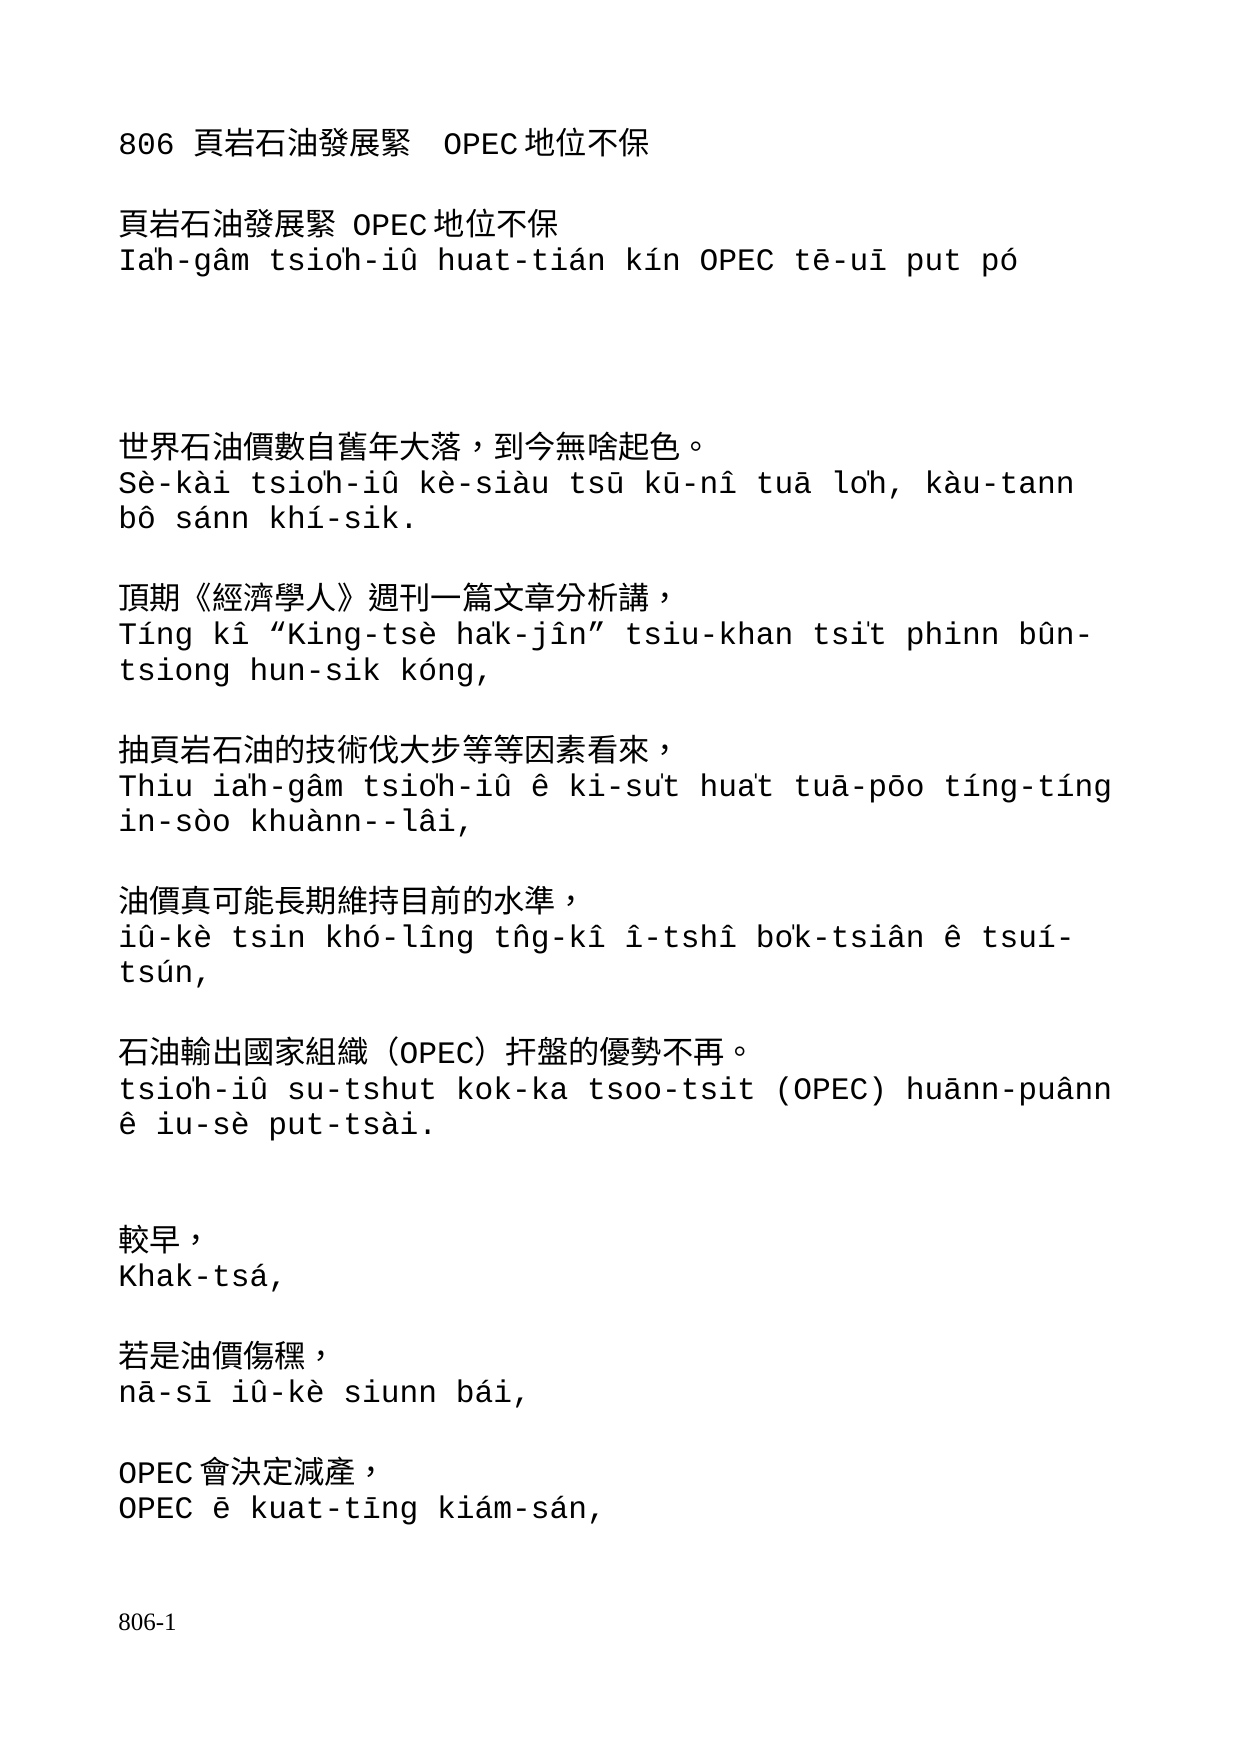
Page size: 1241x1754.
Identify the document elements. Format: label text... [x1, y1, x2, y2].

text 石油輸出國家組織（OPEC）扞盤的優勢不再。 [118, 1028, 1122, 1073]
text nā-sī iû-kè siunn bái, [118, 1376, 1122, 1412]
text 世界石油價數自舊年大落，到今無啥起色。 [118, 422, 1122, 467]
text OPEC會決定減產， [118, 1447, 1122, 1493]
text 806 頁岩石油發展緊 OPEC地位不保 [118, 118, 1122, 164]
text Thiu ia̍h-gâm tsio̍h-iû ê ki-su̍t hua̍t tuā-pōo tíng-tíng in-sòo khuànn--lâi, [118, 770, 1122, 841]
text 抽頁岩石油的技術伐大步等等因素看來， [118, 725, 1122, 770]
text 若是油價傷䆀， [118, 1331, 1122, 1376]
text 頂期《經濟學人》週刊一篇文章分析講， [118, 573, 1122, 618]
text Ia̍h-gâm tsio̍h-iû huat-tián kín OPEC tē-uī put pó [118, 245, 1122, 280]
text 油價真可能長期維持目前的水準， [118, 876, 1122, 921]
text iû-kè tsin khó-lîng tn̂g-kî î-tshî bo̍k-tsiân ê tsuí-tsún, [118, 921, 1122, 992]
text Sè-kài tsio̍h-iû kè-siàu tsū kū-nî tuā lo̍h, kàu-tann bô sánn khí-sik. [118, 467, 1122, 538]
text Tíng kî “King-tsè ha̍k-jîn” tsiu-khan tsi̍t phinn bûn-tsiong hun-sik kóng, [118, 618, 1122, 689]
text 較早， [118, 1215, 1122, 1260]
text tsio̍h-iû su-tshut kok-ka tsoo-tsit (OPEC) huānn-puânn ê iu-sè put-tsài. [118, 1073, 1122, 1144]
text 頁岩石油發展緊 OPEC地位不保 [118, 199, 1122, 245]
text Khak-tsá, [118, 1260, 1122, 1296]
text OPEC ē kuat-tīng kiám-sán, [118, 1493, 1122, 1528]
